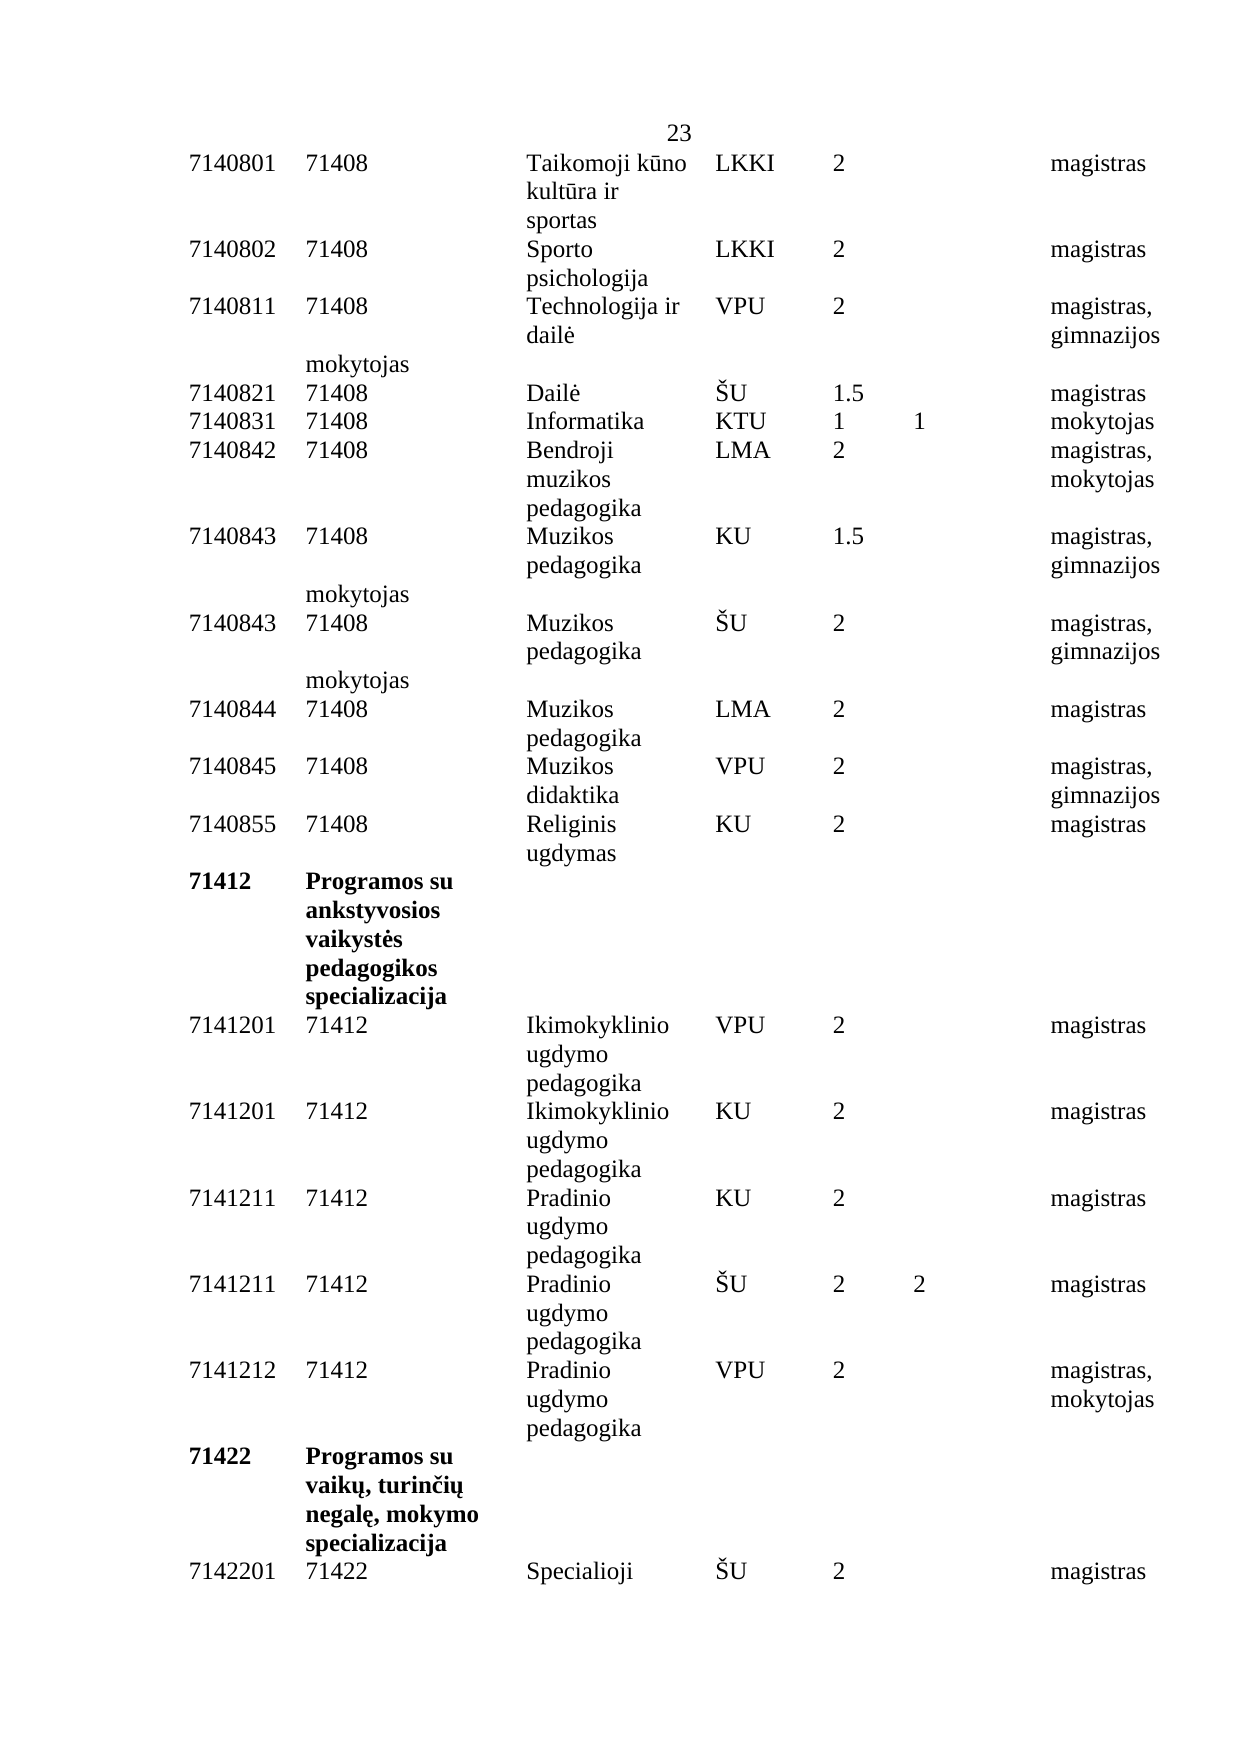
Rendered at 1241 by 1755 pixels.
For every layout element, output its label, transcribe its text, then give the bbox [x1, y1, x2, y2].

table_cell Technologija ir dailė [515, 291, 704, 349]
table_cell [973, 1096, 1039, 1183]
table_cell magistras [1039, 378, 1197, 406]
table_cell [1202, 1269, 1207, 1355]
table_cell [1197, 234, 1202, 291]
table_cell [177, 349, 294, 378]
table_cell 2 [821, 1096, 902, 1183]
table_cell [973, 751, 1039, 809]
table_cell [1197, 1269, 1202, 1355]
table_cell [902, 1355, 973, 1441]
table_cell [902, 665, 973, 694]
table_cell magistras [1039, 1096, 1197, 1183]
table_cell [1202, 1556, 1207, 1585]
table_cell magistras [1039, 1269, 1197, 1355]
table_cell KU [704, 809, 821, 866]
table_cell [973, 406, 1039, 435]
table_cell Pradinio ugdymo pedagogika [515, 1269, 704, 1355]
table_cell Specialioji [515, 1556, 704, 1585]
table_cell [1197, 406, 1202, 435]
table_cell [821, 665, 902, 694]
table_cell [1202, 665, 1207, 694]
table_cell [1197, 1441, 1202, 1556]
table_cell 71408 [294, 608, 515, 665]
table_cell [902, 751, 973, 809]
table_cell [902, 435, 973, 521]
table_cell magistras [1039, 809, 1197, 866]
table_cell 71408 [294, 435, 515, 521]
table_cell KU [704, 521, 821, 579]
table_cell [902, 148, 973, 234]
table_cell 71408 [294, 694, 515, 751]
table_cell 7142201 [177, 1556, 294, 1585]
table_cell KU [704, 1183, 821, 1269]
table_cell VPU [704, 1010, 821, 1096]
table_cell [973, 1010, 1039, 1096]
table_cell [1202, 234, 1207, 291]
table_cell [704, 579, 821, 608]
table_cell [1202, 866, 1207, 1010]
table_cell 7140821 [177, 378, 294, 406]
table_cell 71408 [294, 148, 515, 234]
table_cell 71408 [294, 809, 515, 866]
table_cell [1197, 866, 1202, 1010]
table_cell [1202, 291, 1207, 349]
table_cell [973, 291, 1039, 349]
table_cell [1197, 608, 1202, 665]
table_cell mokytojas [1039, 406, 1197, 435]
table_cell 71408 [294, 291, 515, 349]
table_cell 2 [821, 1010, 902, 1096]
table_cell 2 [821, 291, 902, 349]
table_cell LKKI [704, 148, 821, 234]
table_cell magistras [1039, 1556, 1197, 1585]
table_cell 7141211 [177, 1183, 294, 1269]
table_cell [973, 866, 1039, 1010]
table_cell [973, 521, 1039, 579]
table_cell [704, 866, 821, 1010]
table_cell [973, 378, 1039, 406]
table_cell 71408 [294, 378, 515, 406]
table_cell [1197, 1556, 1202, 1585]
table_cell [902, 1010, 973, 1096]
table_cell 7140843 [177, 521, 294, 579]
table_cell 71412 [294, 1269, 515, 1355]
table_cell LMA [704, 694, 821, 751]
table_cell [1202, 1441, 1207, 1556]
table_cell 2 [821, 435, 902, 521]
table_cell [902, 608, 973, 665]
table_cell [1202, 809, 1207, 866]
table_cell 2 [821, 148, 902, 234]
table_cell [1197, 1096, 1202, 1183]
table_cell [902, 1183, 973, 1269]
table_cell [973, 694, 1039, 751]
table_cell ŠU [704, 608, 821, 665]
table_cell [1197, 148, 1202, 234]
table_cell 71408 [294, 234, 515, 291]
table_cell [1197, 809, 1202, 866]
table_cell LKKI [704, 234, 821, 291]
table_cell [1039, 349, 1197, 378]
table_cell [1202, 608, 1207, 665]
table_cell 2 [821, 1183, 902, 1269]
table_cell [902, 1556, 973, 1585]
table_cell [902, 1096, 973, 1183]
table_cell VPU [704, 1355, 821, 1441]
table_cell [704, 1441, 821, 1556]
table_cell [1202, 751, 1207, 809]
table_cell [1197, 521, 1202, 579]
table_cell 71422 [177, 1441, 294, 1556]
table_cell 71408 [294, 751, 515, 809]
table_cell [973, 1556, 1039, 1585]
table_cell VPU [704, 751, 821, 809]
table_cell [1197, 435, 1202, 521]
table_cell [973, 435, 1039, 521]
table_cell [1197, 665, 1202, 694]
table_cell ŠU [704, 378, 821, 406]
table_cell 71412 [294, 1183, 515, 1269]
table_cell Taikomoji kūno kultūra ir sportas [515, 148, 704, 234]
table_cell [515, 349, 704, 378]
table_cell magistras, mokytojas [1039, 435, 1197, 521]
table_cell [973, 234, 1039, 291]
table_cell Programos su vaikų, turinčių negalę, mokymo specializacija [294, 1441, 515, 1556]
table_cell [821, 1441, 902, 1556]
table_cell [1197, 349, 1202, 378]
table_cell Ikimokyklinio ugdymo pedagogika [515, 1096, 704, 1183]
table_cell [515, 665, 704, 694]
table_cell [1202, 349, 1207, 378]
table_cell [177, 579, 294, 608]
table_cell [821, 349, 902, 378]
table_cell [704, 665, 821, 694]
table_cell [1039, 1441, 1197, 1556]
table_cell [704, 349, 821, 378]
table_cell 2 [821, 1355, 902, 1441]
table_cell 7140844 [177, 694, 294, 751]
table_cell 1 [821, 406, 902, 435]
table_cell [1202, 1010, 1207, 1096]
table_cell [973, 809, 1039, 866]
table_cell [177, 665, 294, 694]
table_cell 7141201 [177, 1010, 294, 1096]
table_cell magistras, gimnazijos [1039, 608, 1197, 665]
table_cell magistras, gimnazijos [1039, 751, 1197, 809]
table_cell 2 [821, 1556, 902, 1585]
table_cell [1197, 1355, 1202, 1441]
table_cell 2 [821, 694, 902, 751]
table_cell 7140845 [177, 751, 294, 809]
table_cell Muzikos pedagogika [515, 521, 704, 579]
table_cell [902, 579, 973, 608]
table_cell Muzikos pedagogika [515, 694, 704, 751]
table_cell 2 [902, 1269, 973, 1355]
table_cell [973, 1441, 1039, 1556]
table_cell 2 [821, 1269, 902, 1355]
table_cell [1202, 1355, 1207, 1441]
table_cell mokytojas [294, 579, 515, 608]
table_cell [902, 234, 973, 291]
table_cell ŠU [704, 1556, 821, 1585]
table_cell KTU [704, 406, 821, 435]
table_cell VPU [704, 291, 821, 349]
table_cell 1.5 [821, 521, 902, 579]
table_cell 7140842 [177, 435, 294, 521]
table_cell [973, 665, 1039, 694]
table_cell [973, 1355, 1039, 1441]
table_cell [1202, 694, 1207, 751]
table_cell 7140802 [177, 234, 294, 291]
table_cell 71412 [177, 866, 294, 1010]
table_cell LMA [704, 435, 821, 521]
table_cell 2 [821, 751, 902, 809]
table_cell 71412 [294, 1010, 515, 1096]
table_cell Informatika [515, 406, 704, 435]
table_cell [902, 378, 973, 406]
table_cell 71412 [294, 1096, 515, 1183]
table_cell [902, 349, 973, 378]
table_cell [1202, 579, 1207, 608]
table_cell magistras, gimnazijos [1039, 521, 1197, 579]
table_cell Sporto psichologija [515, 234, 704, 291]
table_cell [515, 866, 704, 1010]
table_cell [1039, 866, 1197, 1010]
table_cell 7140843 [177, 608, 294, 665]
table_cell magistras, mokytojas [1039, 1355, 1197, 1441]
table_cell [973, 148, 1039, 234]
table_cell [973, 579, 1039, 608]
table_cell Programos su ankstyvosios vaikystės pedagogikos specializacija [294, 866, 515, 1010]
table_cell [1197, 1010, 1202, 1096]
table_cell Dailė [515, 378, 704, 406]
table_cell [821, 579, 902, 608]
table_cell [1197, 291, 1202, 349]
table_cell [1197, 694, 1202, 751]
table_cell [1202, 521, 1207, 579]
table_cell 7141201 [177, 1096, 294, 1183]
table_cell 1 [902, 406, 973, 435]
table_cell [973, 349, 1039, 378]
table_cell [1202, 1183, 1207, 1269]
table_cell [1197, 579, 1202, 608]
table_cell [1202, 1096, 1207, 1183]
table_cell [1039, 579, 1197, 608]
table_cell 7140801 [177, 148, 294, 234]
table_cell 7140831 [177, 406, 294, 435]
table_cell 2 [821, 608, 902, 665]
table_cell Pradinio ugdymo pedagogika [515, 1183, 704, 1269]
table_cell [1202, 148, 1207, 234]
table_cell Muzikos pedagogika [515, 608, 704, 665]
table_cell mokytojas [294, 665, 515, 694]
table_cell magistras [1039, 1010, 1197, 1096]
table_cell 71408 [294, 406, 515, 435]
table_cell Muzikos didaktika [515, 751, 704, 809]
table_cell [821, 866, 902, 1010]
table_cell [1039, 665, 1197, 694]
table_cell Pradinio ugdymo pedagogika [515, 1355, 704, 1441]
table_cell magistras [1039, 1183, 1197, 1269]
table_cell [515, 579, 704, 608]
table_cell [902, 866, 973, 1010]
table_cell 2 [821, 809, 902, 866]
table_cell [1202, 406, 1207, 435]
table_cell Religinis ugdymas [515, 809, 704, 866]
table_cell [902, 1441, 973, 1556]
table_cell [902, 809, 973, 866]
table_cell [973, 1183, 1039, 1269]
table_cell 71408 [294, 521, 515, 579]
table_cell 71422 [294, 1556, 515, 1585]
table_cell 71412 [294, 1355, 515, 1441]
table_cell magistras, gimnazijos [1039, 291, 1197, 349]
table_cell 1.5 [821, 378, 902, 406]
table_cell KU [704, 1096, 821, 1183]
table_cell [1197, 378, 1202, 406]
table_cell magistras [1039, 694, 1197, 751]
table_cell magistras [1039, 148, 1197, 234]
table_cell [1197, 751, 1202, 809]
table_cell 7141211 [177, 1269, 294, 1355]
table_cell mokytojas [294, 349, 515, 378]
table_cell 7140811 [177, 291, 294, 349]
table_cell [973, 608, 1039, 665]
table_cell Bendroji muzikos pedagogika [515, 435, 704, 521]
table_cell 7140855 [177, 809, 294, 866]
table_cell magistras [1039, 234, 1197, 291]
table_cell [902, 291, 973, 349]
table_cell [515, 1441, 704, 1556]
table_cell Ikimokyklinio ugdymo pedagogika [515, 1010, 704, 1096]
table_cell [1202, 378, 1207, 406]
table_cell [902, 694, 973, 751]
table_cell [1202, 435, 1207, 521]
table_cell 7141212 [177, 1355, 294, 1441]
table_cell 2 [821, 234, 902, 291]
table_cell ŠU [704, 1269, 821, 1355]
table_cell [1197, 1183, 1202, 1269]
table_cell [902, 521, 973, 579]
table_cell [973, 1269, 1039, 1355]
